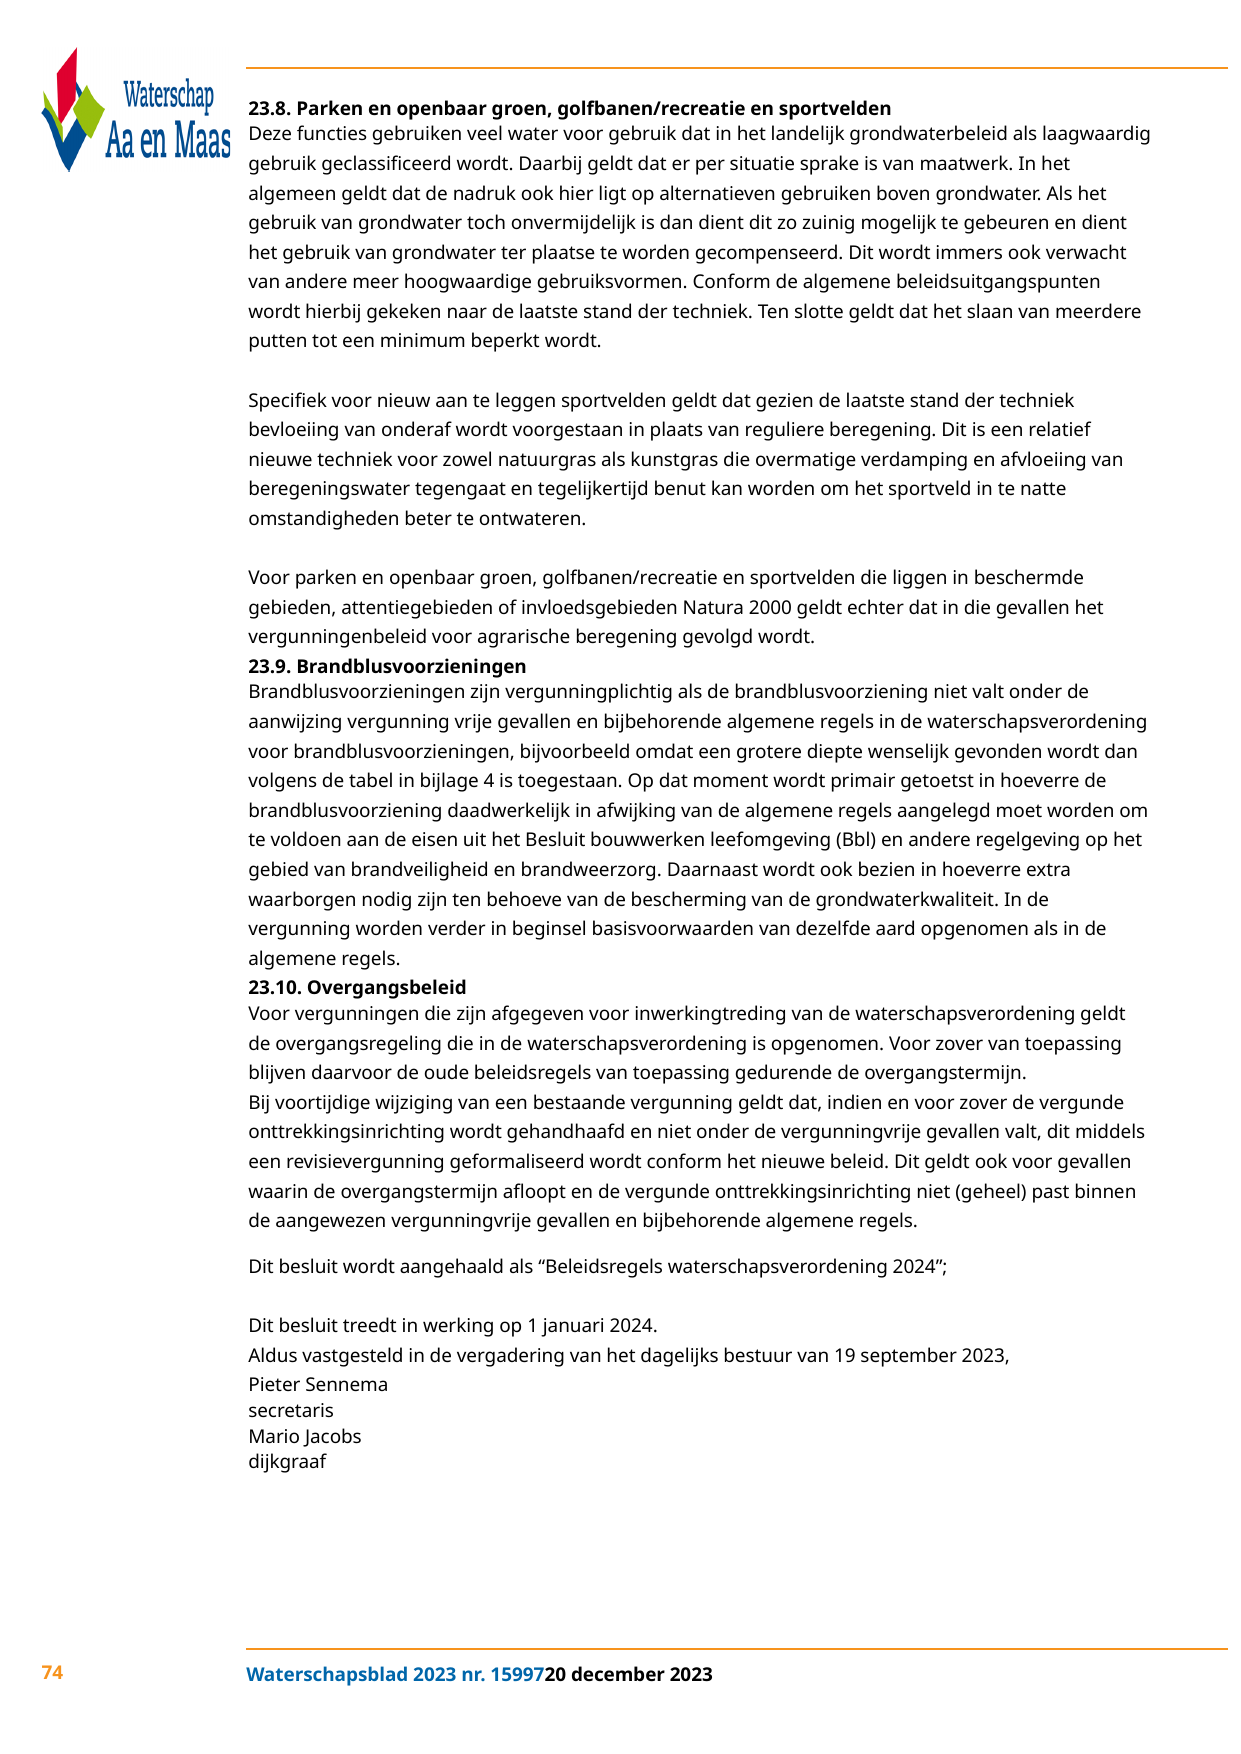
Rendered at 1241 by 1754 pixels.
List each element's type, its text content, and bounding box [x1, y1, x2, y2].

text Voor parken en openbaar groen, golfbanen/recreatie en sportvelden die liggen in beschermde gebieden, attentiegebieden of invloedsgebieden Natura 2000 geldt echter dat in die gevallen het vergunningenbeleid voor agrarische beregening gevolgd wordt. [248, 564, 1152, 649]
text secretaris [248, 1397, 1152, 1423]
text Dit besluit wordt aangehaald als “Beleidsregels waterschapsverordening 2024”; [248, 1253, 1152, 1279]
picture [41, 47, 231, 172]
text Mario Jacobs [248, 1423, 1152, 1448]
text Specifiek voor nieuw aan te leggen sportvelden geldt dat gezien de laatste stand der techniek bevloeiing van onderaf wordt voorgestaan in plaats van reguliere beregening. Dit is een relatief nieuwe techniek voor zowel natuurgras als kunstgras die overmatige verdamping en afvloeiing van beregeningswater tegengaat en tegelijkertijd benut kan worden om het sportveld in te natte omstandigheden beter te ontwateren. [248, 387, 1152, 531]
text 23.8. Parken en openbaar groen, golfbanen/recreatie en sportvelden [248, 95, 1152, 121]
text Dit besluit treedt in werking op 1 januari 2024. [248, 1312, 1152, 1338]
text Pieter Sennema [248, 1371, 1152, 1397]
text Voor vergunningen die zijn afgegeven voor inwerkingtreding van de waterschapsverordening geldt de overgangsregeling die in de waterschapsverordening is opgenomen. Voor zover van toepassing blijven daarvoor de oude beleidsregels van toepassing gedurende de overgangstermijn. [248, 1000, 1152, 1085]
text dijkgraaf [248, 1448, 1152, 1474]
text 23.9. Brandblusvoorzieningen [248, 653, 1152, 679]
text Deze functies gebruiken veel water voor gebruik dat in het landelijk grondwaterbeleid als laagwaardig gebruik geclassificeerd wordt. Daarbij geldt dat er per situatie sprake is van maatwerk. In het algemeen geldt dat de nadruk ook hier ligt op alternatieven gebruiken boven grondwater. Als het gebruik van grondwater toch onvermijdelijk is dan dient dit zo zuinig mogelijk te gebeuren en dient het gebruik van grondwater ter plaatse te worden gecompenseerd. Dit wordt immers ook verwacht van andere meer hoogwaardige gebruiksvormen. Conform de algemene beleidsuitgangspunten wordt hierbij gekeken naar de laatste stand der techniek. Ten slotte geldt dat het slaan van meerdere putten tot een minimum beperkt wordt. [248, 121, 1152, 353]
text Aldus vastgesteld in de vergadering van het dagelijks bestuur van 19 september 2023, [248, 1342, 1152, 1367]
text Bij voortijdige wijziging van een bestaande vergunning geldt dat, indien en voor zover de vergunde onttrekkingsinrichting wordt gehandhaafd en niet onder de vergunningvrije gevallen valt, dit middels een revisievergunning geformaliseerd wordt conform het nieuwe beleid. Dit geldt ook voor gevallen waarin de overgangstermijn afloopt en de vergunde onttrekkingsinrichting niet (geheel) past binnen de aangewezen vergunningvrije gevallen en bijbehorende algemene regels. [248, 1089, 1152, 1233]
text 23.10. Overgangsbeleid [248, 974, 1152, 1000]
text Brandblusvoorzieningen zijn vergunningplichtig als de brandblusvoorziening niet valt onder de aanwijzing vergunning vrije gevallen en bijbehorende algemene regels in de waterschapsverordening voor brandblusvoorzieningen, bijvoorbeeld omdat een grotere diepte wenselijk gevonden wordt dan volgens de tabel in bijlage 4 is toegestaan. Op dat moment wordt primair getoetst in hoeverre de brandblusvoorziening daadwerkelijk in afwijking van de algemene regels aangelegd moet worden om te voldoen aan de eisen uit het Besluit bouwwerken leefomgeving (Bbl) en andere regelgeving op het gebied van brandveiligheid en brandweerzorg. Daarnaast wordt ook bezien in hoeverre extra waarborgen nodig zijn ten behoeve van de bescherming van de grondwaterkwaliteit. In de vergunning worden verder in beginsel basisvoorwaarden van dezelfde aard opgenomen als in de algemene regels. [248, 679, 1152, 971]
